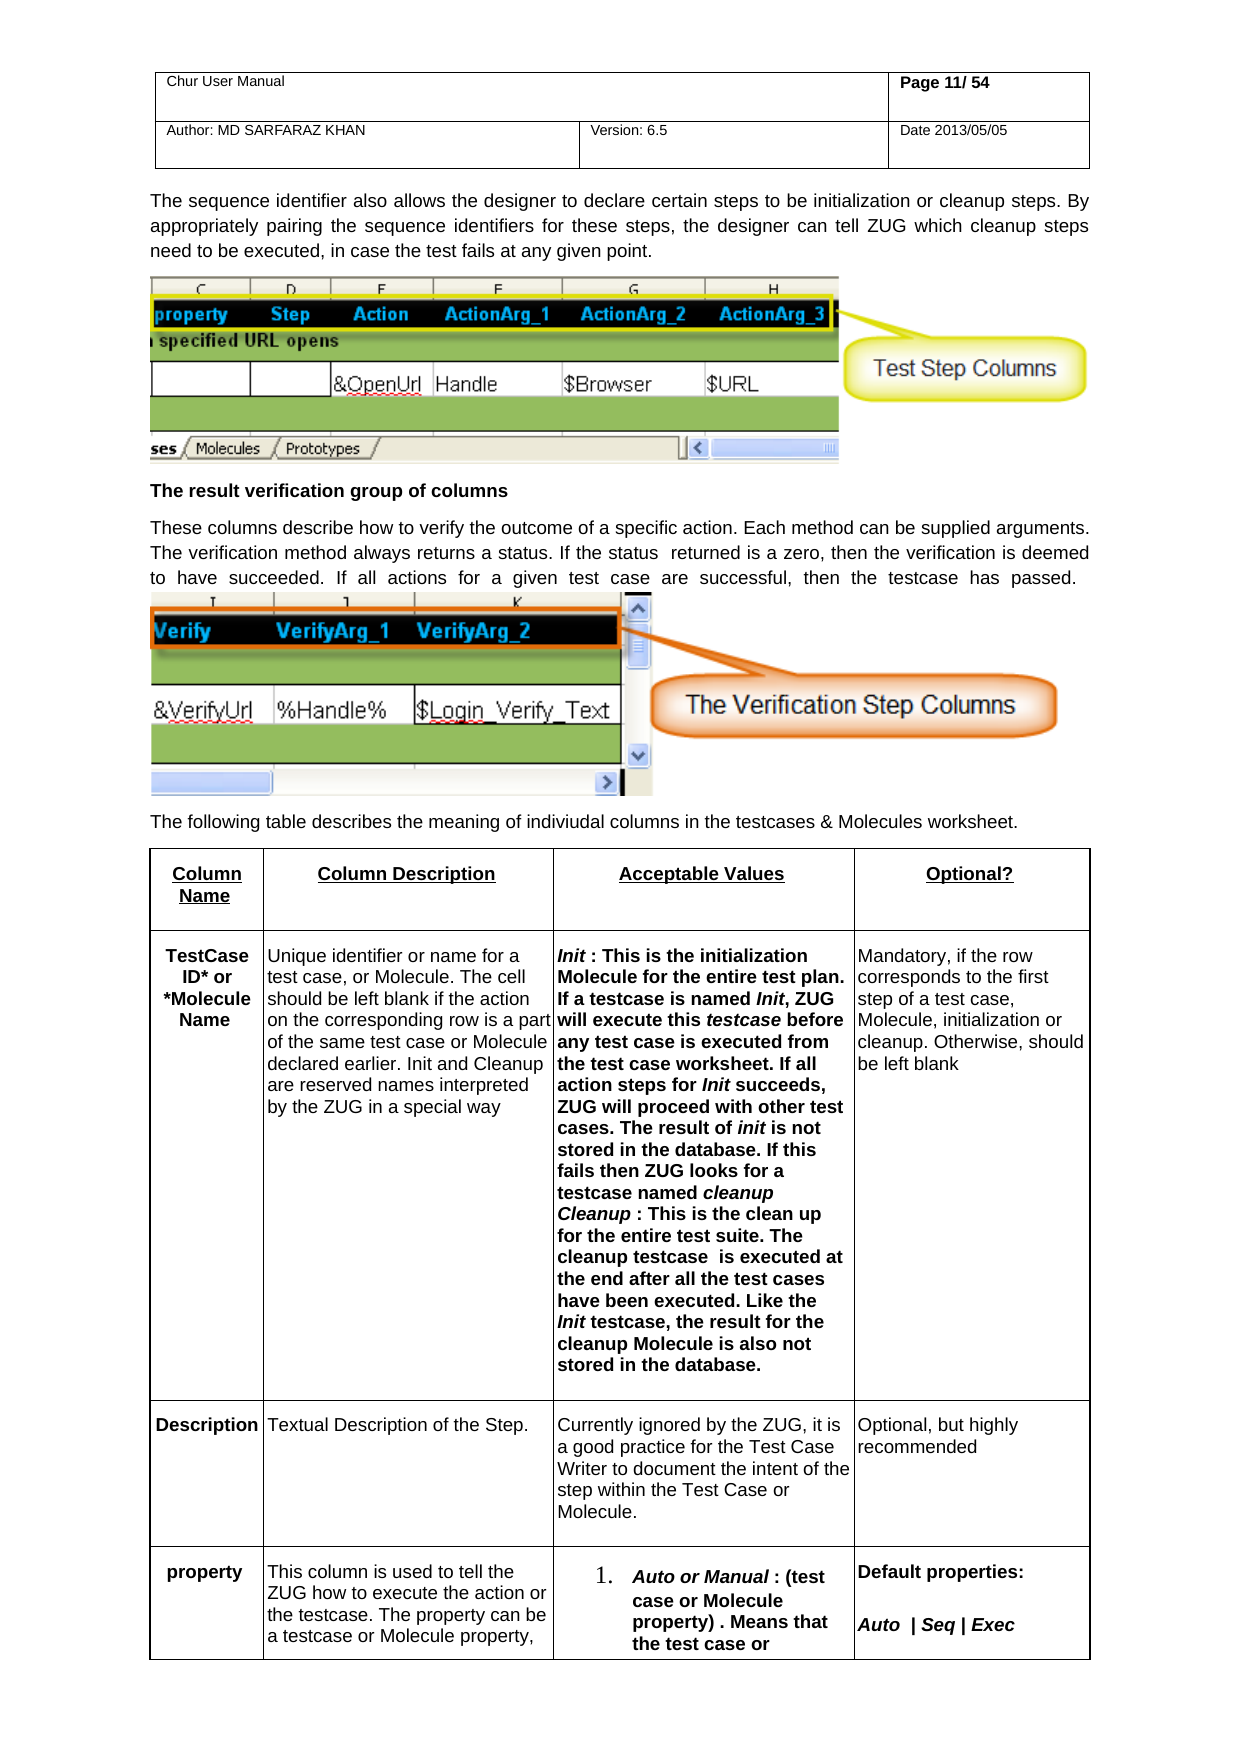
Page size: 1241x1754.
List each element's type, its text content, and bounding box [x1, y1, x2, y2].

text The result verification group of columns [150, 480, 1090, 501]
table_cell Mandatory, if the row corresponds to the first step of a test case, Molecule, initialization or cleanup. Otherwise, should be left blank [855, 931, 1089, 1400]
table_cell Optional, but highly recommended [855, 1401, 1089, 1546]
table_cell Description [151, 1401, 263, 1546]
table_header Column Name [151, 849, 263, 930]
text The sequence identifier also allows the designer to declare certain steps to be initialization or cleanup steps. By appropriately pairing the sequence identifiers for these steps, the designer can tell ZUG which cleanup steps need to be executed, in case the test fails at any given point. [150, 190, 1090, 261]
table_header Optional? [855, 849, 1089, 930]
table_cell Unique identifier or name for a test case, or Molecule. The cell should be left blank if the action on the corresponding row is a part of the same test case or Molecule declared earlier. Init and Cleanup are reserved names interpreted by the ZUG in a special way [264, 931, 553, 1400]
picture [150, 276, 1090, 464]
text These columns describe how to verify the outcome of a specific action. Each method can be supplied arguments. The verification method always returns a status. If the status returned is a zero, then the verification is deemed to have succeeded. If all actions for a given test case are successful, then the testcase has passed. [150, 517, 1090, 795]
text The following table describes the meaning of indiviudal columns in the testcases & Molecules worksheet. [150, 811, 1090, 832]
table_cell Currently ignored by the ZUG, it is a good practice for the Test Case Writer to document the intent of the step within the Test Case or Molecule. [554, 1401, 854, 1546]
table_cell TestCase ID* or *Molecule Name [151, 931, 263, 1400]
table_cell This column is used to tell the ZUG how to execute the action or the testcase. The property can be a testcase or Molecule property, [264, 1547, 553, 1659]
table_cell Init : This is the initialization Molecule for the entire test plan. If a testcase is named Init, ZUG will execute this testcase before any test case is executed from the test case worksheet. If all action steps for Init succeeds, ZUG will proceed with other test cases. The result of init is not stored in the database. If this fails then ZUG looks for a testcase named cleanup Cleanup : This is the clean up for the entire test suite. The cleanup testcase is executed at the end after all the test cases have been executed. Like the Init testcase, the result for the cleanup Molecule is also not stored in the database. [554, 931, 854, 1400]
table_cell Auto or Manual : (test case or Molecule property) . Means that the test case or [554, 1547, 854, 1659]
table_header Column Description [264, 849, 553, 930]
table_header Acceptable Values [554, 849, 854, 930]
picture [150, 592, 1069, 796]
table_cell property [151, 1547, 263, 1659]
table_cell Default properties: Auto | Seq | Exec [855, 1547, 1089, 1659]
table_cell Textual Description of the Step. [264, 1401, 553, 1546]
